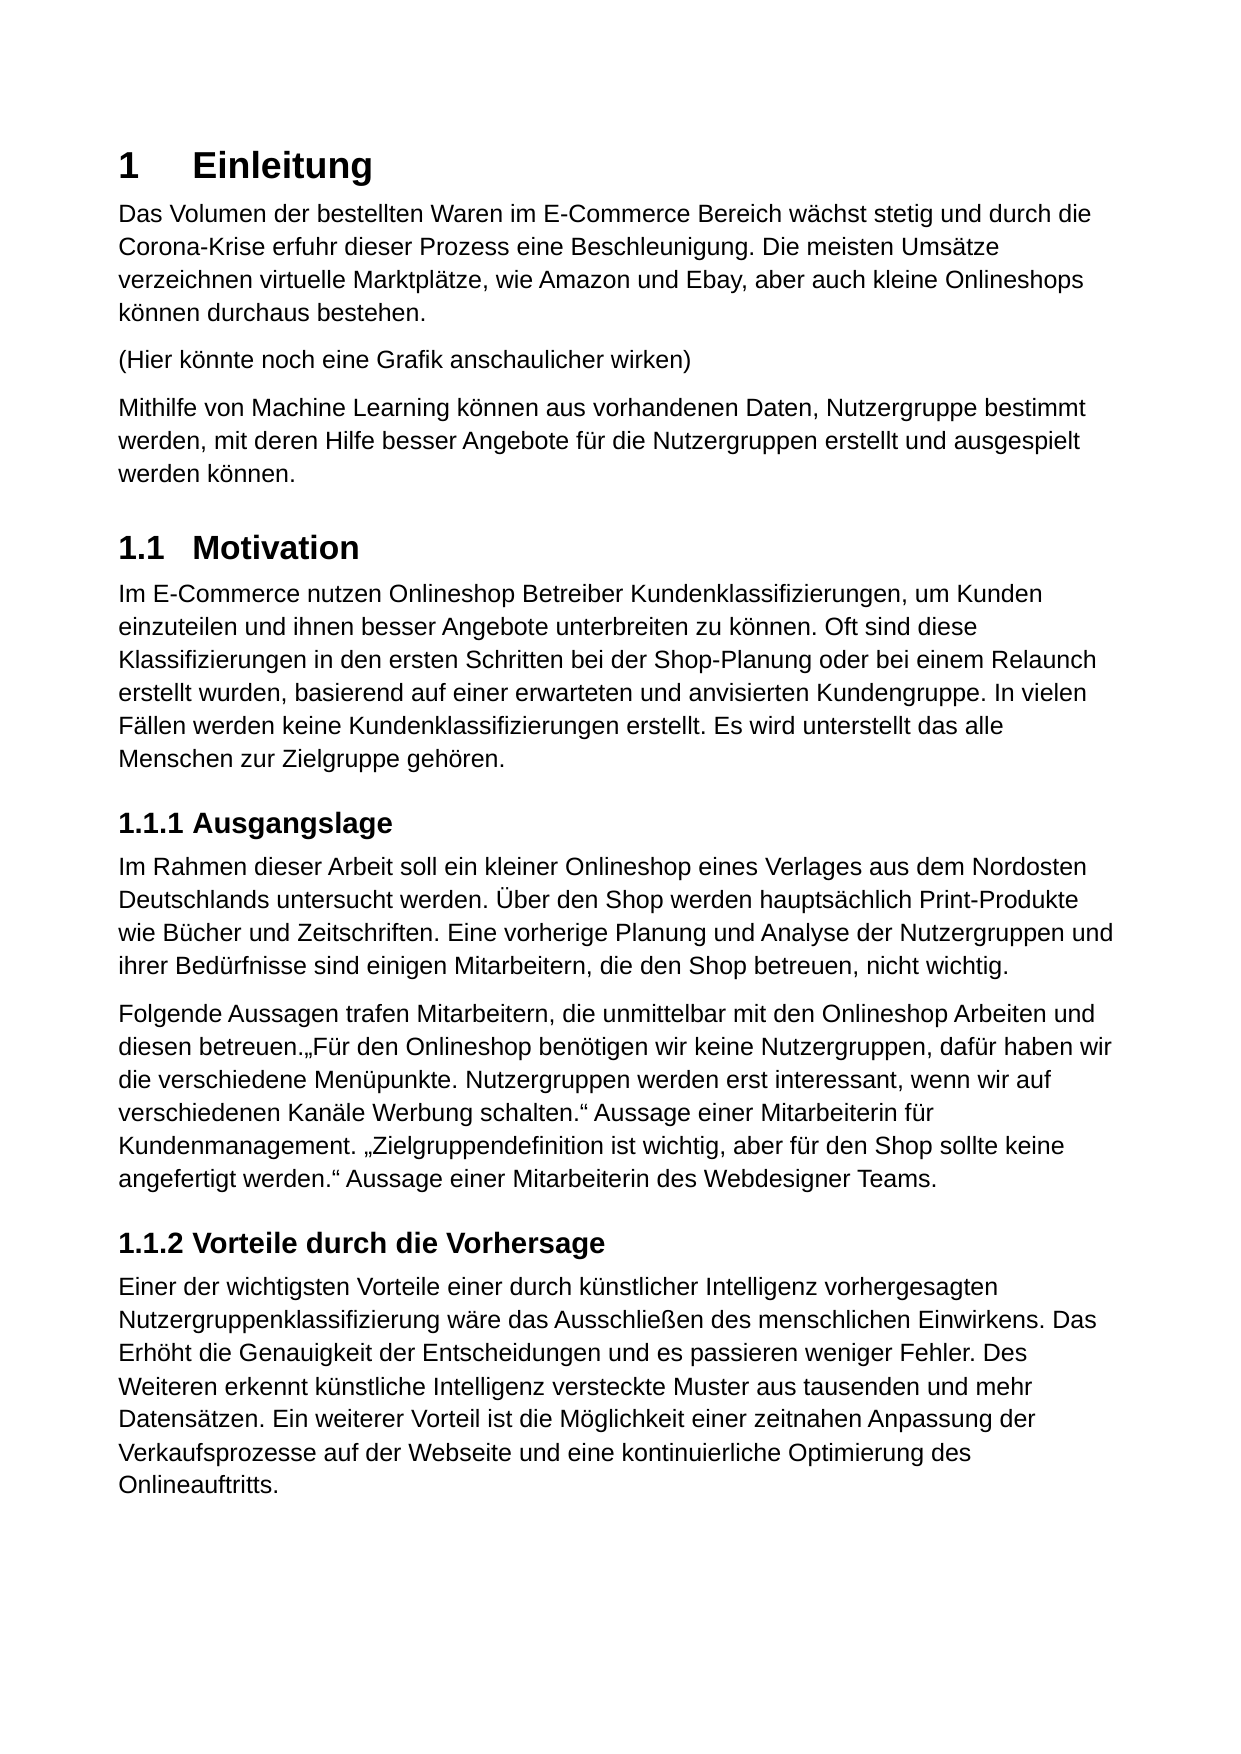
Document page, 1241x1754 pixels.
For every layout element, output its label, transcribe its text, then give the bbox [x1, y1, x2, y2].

subtitle Motivation [118, 527, 1122, 566]
subtitle Vorteile durch die Vorhersage [118, 1226, 1122, 1260]
text Im Rahmen dieser Arbeit soll ein kleiner Onlineshop eines Verlages aus dem Nordosten Deutschlands untersucht werden. Über den Shop werden hauptsächlich Print-Produkte wie Bücher und Zeitschriften. Eine vorherige Planung und Analyse der Nutzergruppen und ihrer Bedürfnisse sind einigen Mitarbeitern, die den Shop betreuen, nicht wichtig. [118, 852, 1122, 980]
text Folgende Aussagen trafen Mitarbeitern, die unmittelbar mit den Onlineshop Arbeiten und diesen betreuen.„Für den Onlineshop benötigen wir keine Nutzergruppen, dafür haben wir die verschiedene Menüpunkte. Nutzergruppen werden erst interessant, wenn wir auf verschiedenen Kanäle Werbung schalten.“ Aussage einer Mitarbeiterin für Kundenmanagement. „Zielgruppendefinition ist wichtig, aber für den Shop sollte keine angefertigt werden.“ Aussage einer Mitarbeiterin des Webdesigner Teams. [118, 999, 1122, 1193]
text Einer der wichtigsten Vorteile einer durch künstlicher Intelligenz vorhergesagten Nutzergruppenklassifizierung wäre das Ausschließen des menschlichen Einwirkens. Das Erhöht die Genauigkeit der Entscheidungen und es passieren weniger Fehler. Des Weiteren erkennt künstliche Intelligenz versteckte Muster aus tausenden und mehr Datensätzen. Ein weiterer Vorteil ist die Möglichkeit einer zeitnahen Anpassung der Verkaufsprozesse auf der Webseite und eine kontinuierliche Optimierung des Onlineauftritts. [118, 1272, 1122, 1499]
text Mithilfe von Machine Learning können aus vorhandenen Daten, Nutzergruppe bestimmt werden, mit deren Hilfe besser Angebote für die Nutzergruppen erstellt und ausgespielt werden können. [118, 393, 1122, 488]
text Das Volumen der bestellten Waren im E-Commerce Bereich wächst stetig und durch die Corona-Krise erfuhr dieser Prozess eine Beschleunigung. Die meisten Umsätze verzeichnen virtuelle Marktplätze, wie Amazon und Ebay, aber auch kleine Onlineshops können durchaus bestehen. [118, 199, 1122, 327]
text (Hier könnte noch eine Grafik anschaulicher wirken) [118, 345, 1122, 374]
text Im E-Commerce nutzen Onlineshop Betreiber Kundenklassifizierungen, um Kunden einzuteilen und ihnen besser Angebote unterbreiten zu können. Oft sind diese Klassifizierungen in den ersten Schritten bei der Shop-Planung oder bei einem Relaunch erstellt wurden, basierend auf einer erwarteten und anvisierten Kundengruppe. In vielen Fällen werden keine Kundenklassifizierungen erstellt. Es wird unterstellt das alle Menschen zur Zielgruppe gehören. [118, 579, 1122, 772]
subtitle Ausgangslage [118, 806, 1122, 840]
subtitle Einleitung [118, 143, 1122, 186]
